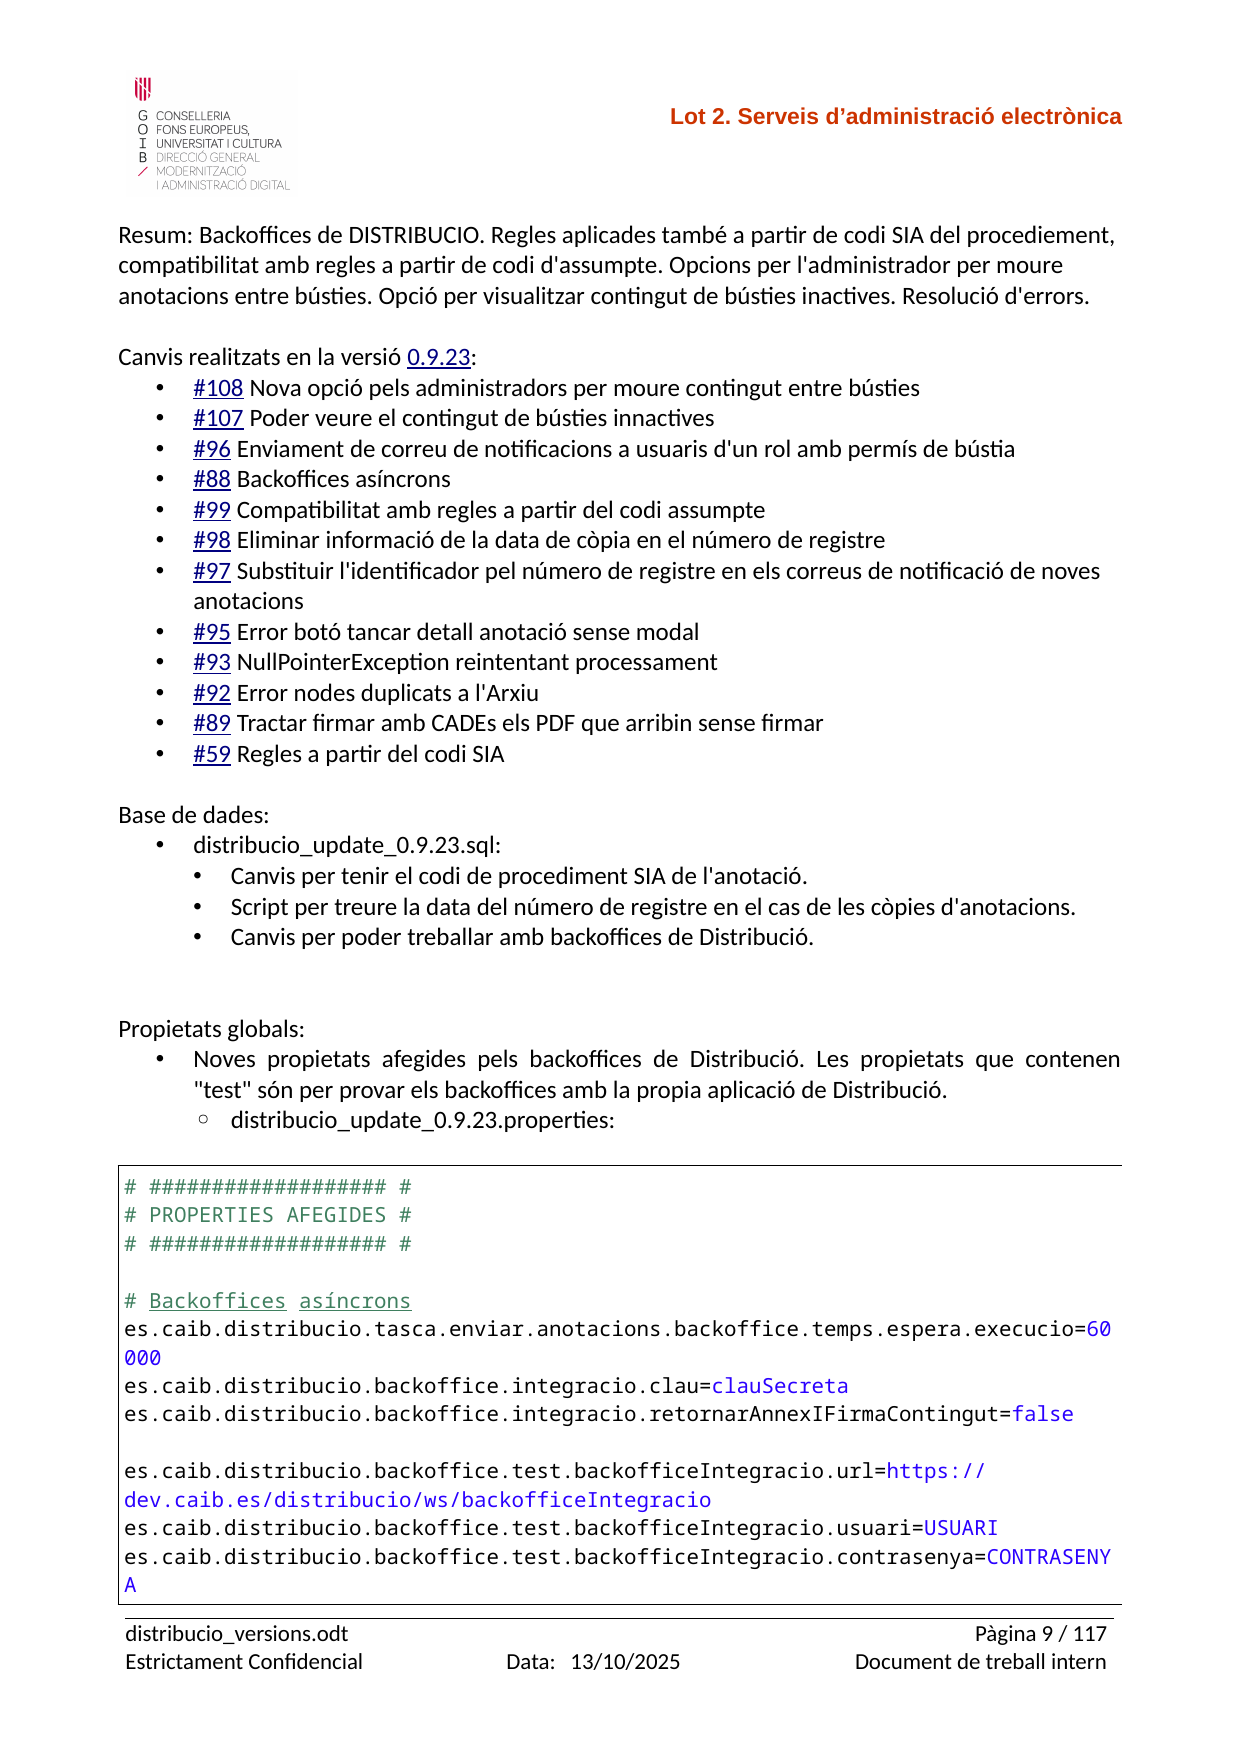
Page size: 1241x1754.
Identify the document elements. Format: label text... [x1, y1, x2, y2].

list #97 Substituir l'identificador pel número de registre en els correus de notificació de noves anotacions [156, 555, 1122, 616]
list distribucio_update_0.9.23.properties: [193, 1104, 1122, 1135]
list #98 Eliminar informació de la data de còpia en el número de registre [156, 524, 1122, 555]
table_header # ################### # # PROPERTIES AFEGIDES # # ################### # # Backoffices asíncrons es.caib.distribucio.tasca.enviar.anotacions.backoffice.temps.espera.execucio=60000 es.caib.distribucio.backoffice.integracio.clau=clauSecreta es.caib.distribucio.backoffice.integracio.retornarAnnexIFirmaContingut=false es.caib.distribucio.backoffice.test.backofficeIntegracio.url=https://dev.caib.es/distribucio/ws/backofficeIntegracio es.caib.distribucio.backoffice.test.backofficeIntegracio.usuari=USUARI es.caib.distribucio.backoffice.test.backofficeIntegracio.contrasenya=CONTRASENYA [119, 1166, 1122, 1604]
list Script per treure la data del número de registre en el cas de les còpies d'anotacions. [193, 891, 1122, 921]
text Resum: Backoffices de DISTRIBUCIO. Regles aplicades també a partir de codi SIA del procediement, compatibilitat amb regles a partir de codi d'assumpte. Opcions per l'administrador per moure anotacions entre bústies. Opció per visualitzar contingut de bústies inactives. Resolució d'errors. [118, 219, 1122, 311]
list #108 Nova opció pels administradors per moure contingut entre bústies [156, 372, 1122, 402]
list #92 Error nodes duplicats a l'Arxiu [156, 677, 1122, 707]
list #96 Enviament de correu de notificacions a usuaris d'un rol amb permís de bústia [156, 433, 1122, 463]
picture [126, 70, 299, 197]
list #99 Compatibilitat amb regles a partir del codi assumpte [156, 494, 1122, 524]
list Noves propietats afegides pels backoffices de Distribució. Les propietats que contenen "test" són per provar els backoffices amb la propia aplicació de Distribució. [156, 1043, 1122, 1104]
list Canvis per poder treballar amb backoffices de Distribució. [193, 921, 1122, 952]
list #107 Poder veure el contingut de bústies innactives [156, 402, 1122, 433]
list Canvis per tenir el codi de procediment SIA de l'anotació. [193, 860, 1122, 891]
text Canvis realitzats en la versió 0.9.23: [118, 341, 1122, 372]
list #88 Backoffices asíncrons [156, 463, 1122, 494]
text Base de dades: [118, 799, 1122, 829]
list distribucio_update_0.9.23.sql: [156, 829, 1122, 860]
list #95 Error botó tancar detall anotació sense modal [156, 616, 1122, 646]
list #89 Tractar firmar amb CADEs els PDF que arribin sense firmar [156, 707, 1122, 738]
list #59 Regles a partir del codi SIA [156, 738, 1122, 768]
text Propietats globals: [118, 1013, 1122, 1043]
list #93 NullPointerException reintentant processament [156, 646, 1122, 677]
